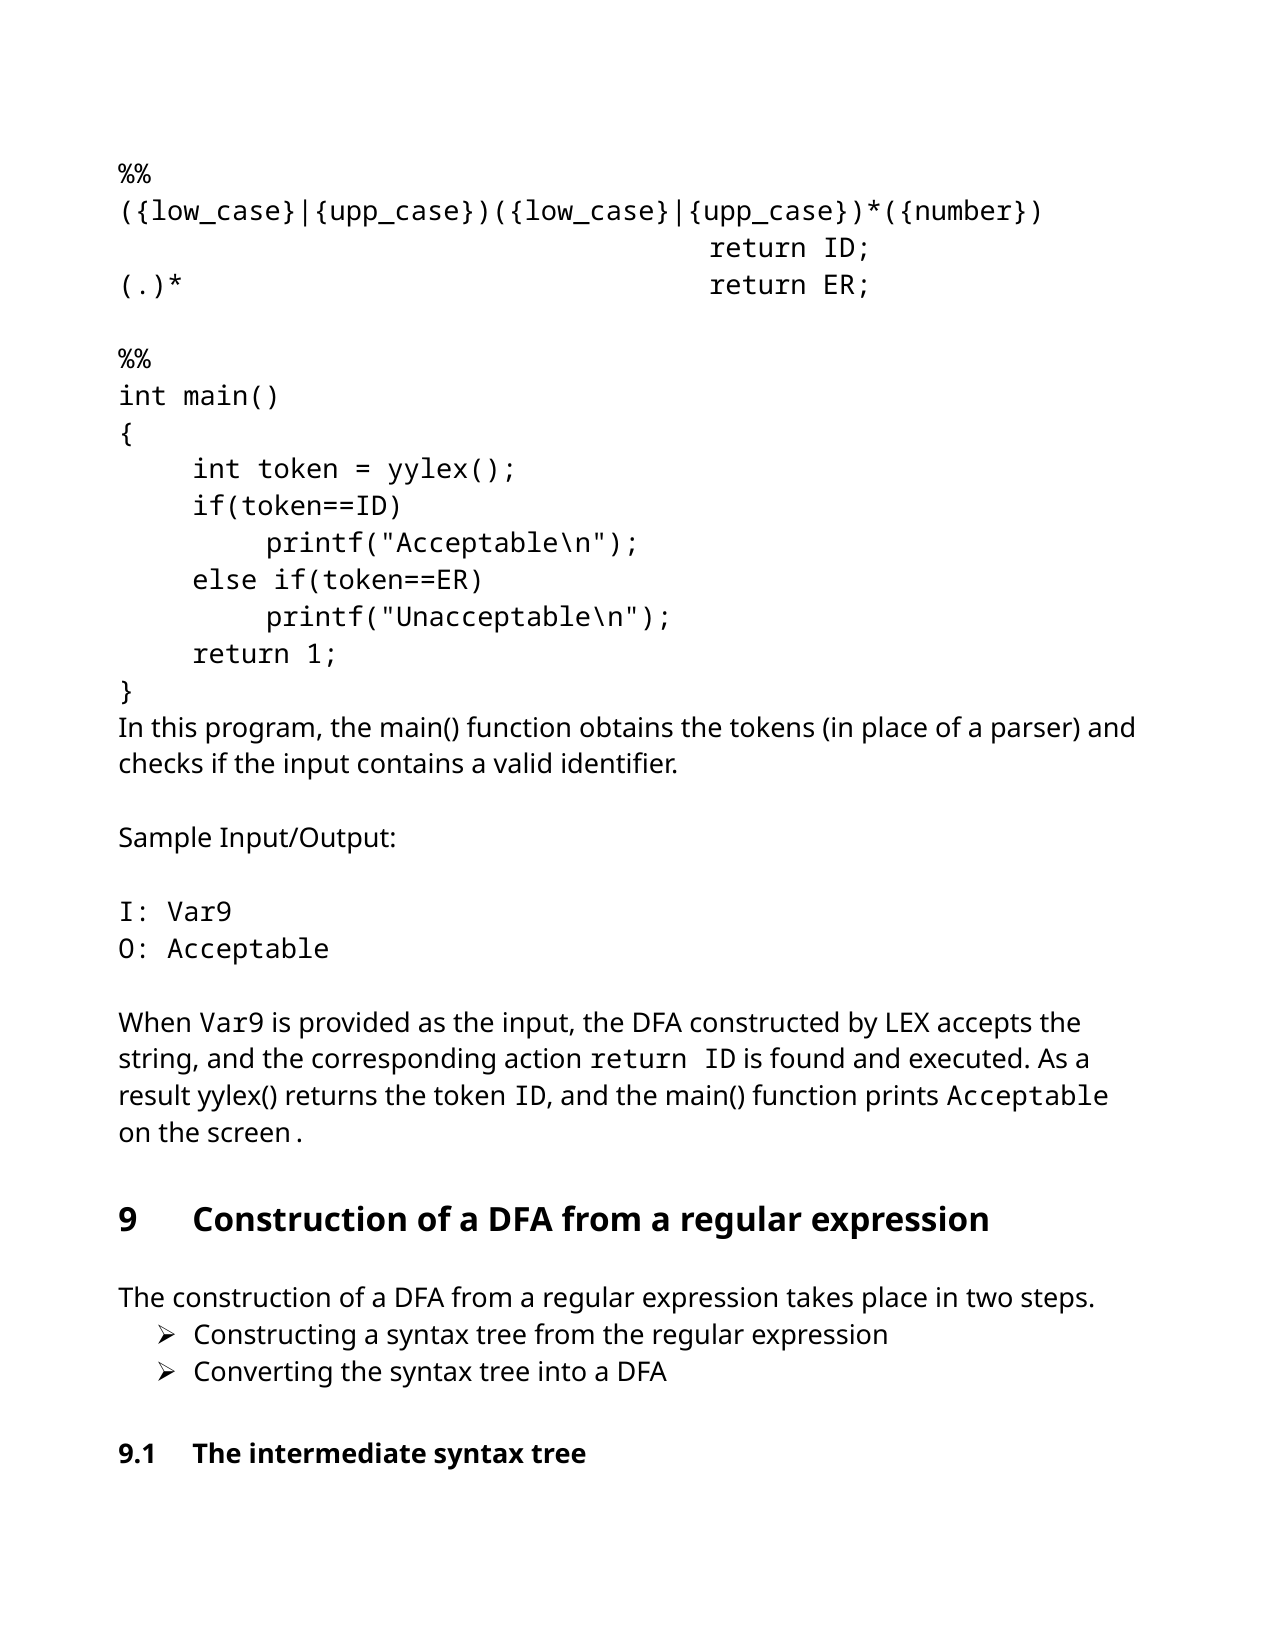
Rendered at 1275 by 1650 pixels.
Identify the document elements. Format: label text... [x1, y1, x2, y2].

text 9 Construction of a DFA from a regular expression [118, 1196, 1157, 1241]
list Constructing a syntax tree from the regular expression [156, 1315, 1157, 1352]
list Converting the syntax tree into a DFA [156, 1352, 1157, 1389]
text I: Var9 [118, 892, 1157, 929]
text return ID; [118, 229, 1157, 266]
text In this program, the main() function obtains the tokens (in place of a parser) and checks if the input contains a valid identifier. [118, 708, 1157, 782]
text printf("Acceptable\n"); [118, 524, 1157, 561]
text %% [118, 155, 1157, 192]
text ({low_case}|{upp_case})({low_case}|{upp_case})*({number}) [118, 192, 1157, 229]
text int token = yylex(); [118, 450, 1157, 487]
text Sample Input/Output: [118, 819, 1157, 856]
text return 1; [118, 634, 1157, 671]
text O: Acceptable [118, 929, 1157, 966]
text The construction of a DFA from a regular expression takes place in two steps. [118, 1278, 1157, 1315]
text printf("Unacceptable\n"); [118, 597, 1157, 634]
text { [118, 413, 1157, 450]
text if(token==ID) [118, 487, 1157, 524]
text else if(token==ER) [118, 561, 1157, 597]
text int main() [118, 376, 1157, 413]
text When Var9 is provided as the input, the DFA constructed by LEX accepts the string, and the corresponding action return ID is found and executed. As a result yylex() returns the token ID, and the main() function prints Acceptable on the screen. [118, 1003, 1157, 1151]
text %% [118, 339, 1157, 376]
text (.)* return ER; [118, 266, 1157, 302]
text 9.1 The intermediate syntax tree [118, 1434, 1157, 1471]
text } [118, 671, 1157, 708]
